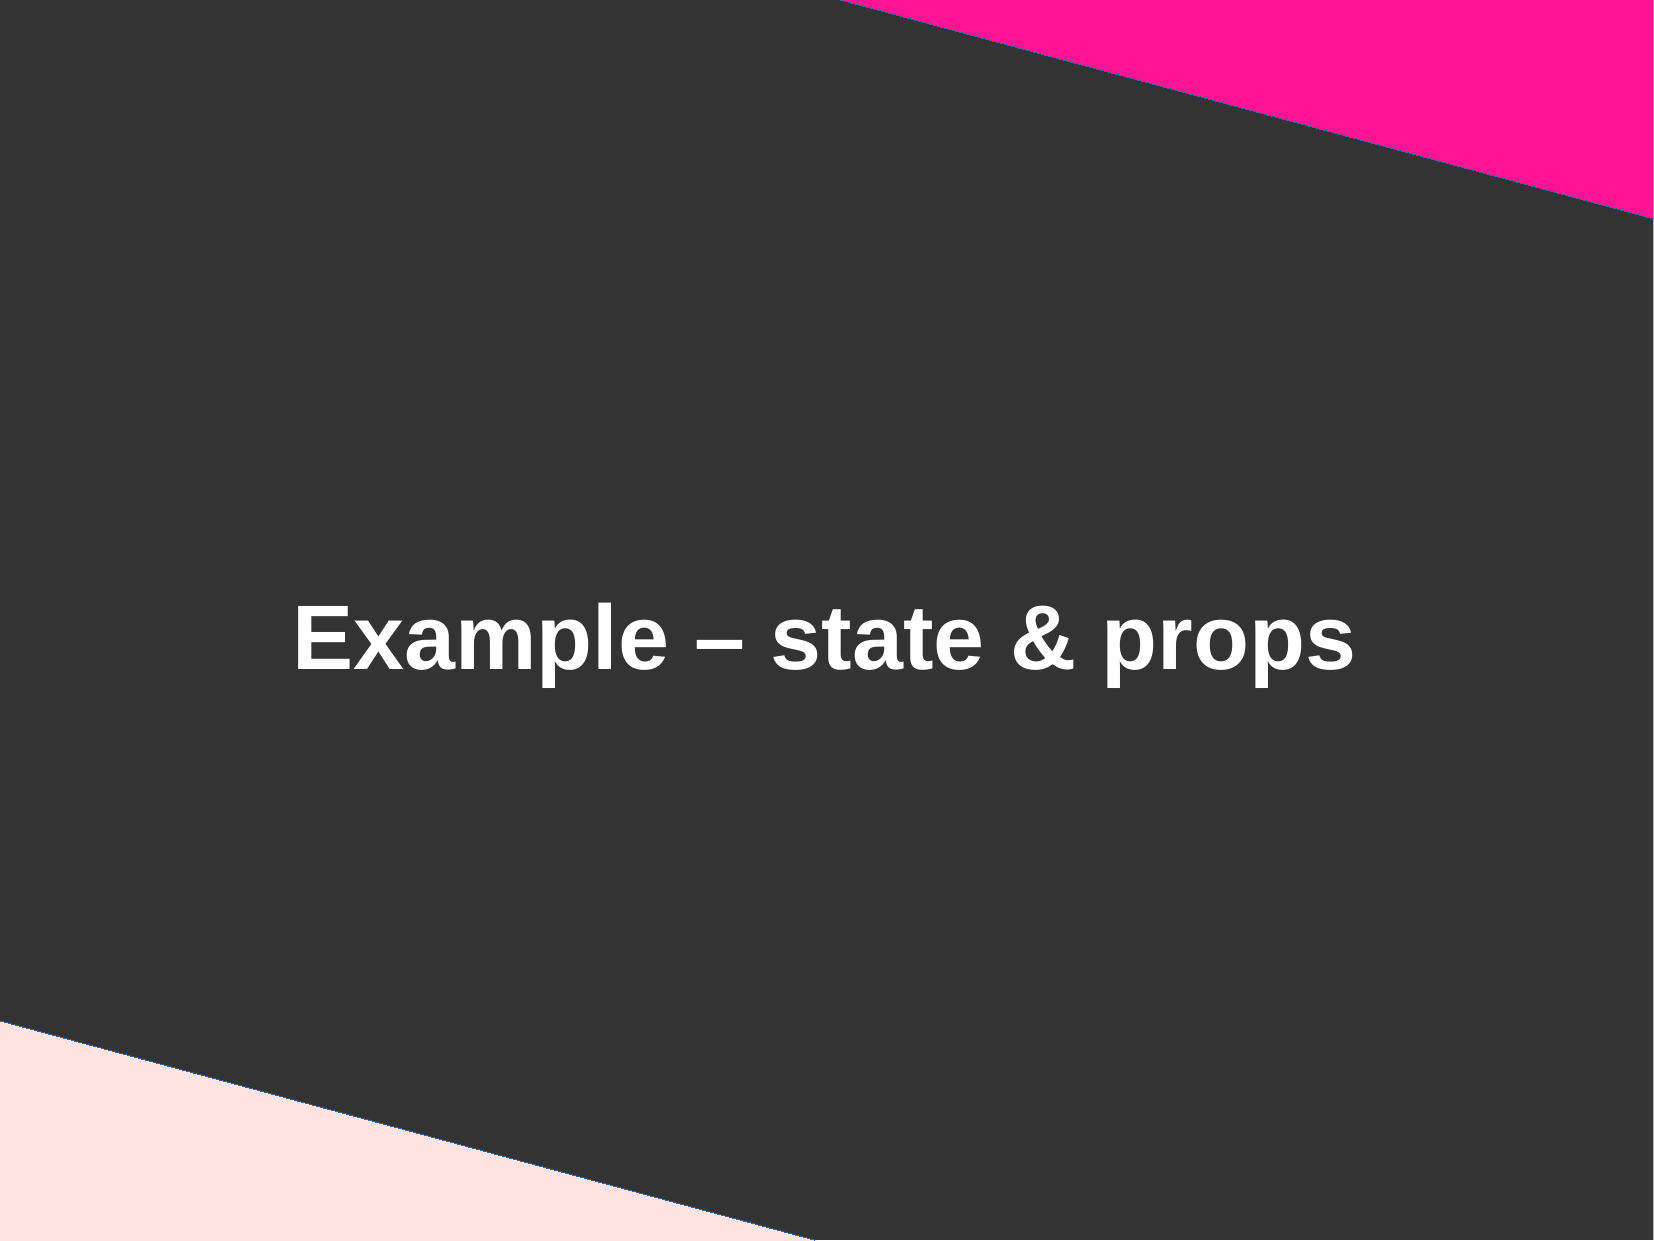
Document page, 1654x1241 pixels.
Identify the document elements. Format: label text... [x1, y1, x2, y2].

text_box [840, 0, 1654, 219]
title Example – state & props [30, 586, 1621, 690]
text_box [0, 1020, 819, 1241]
